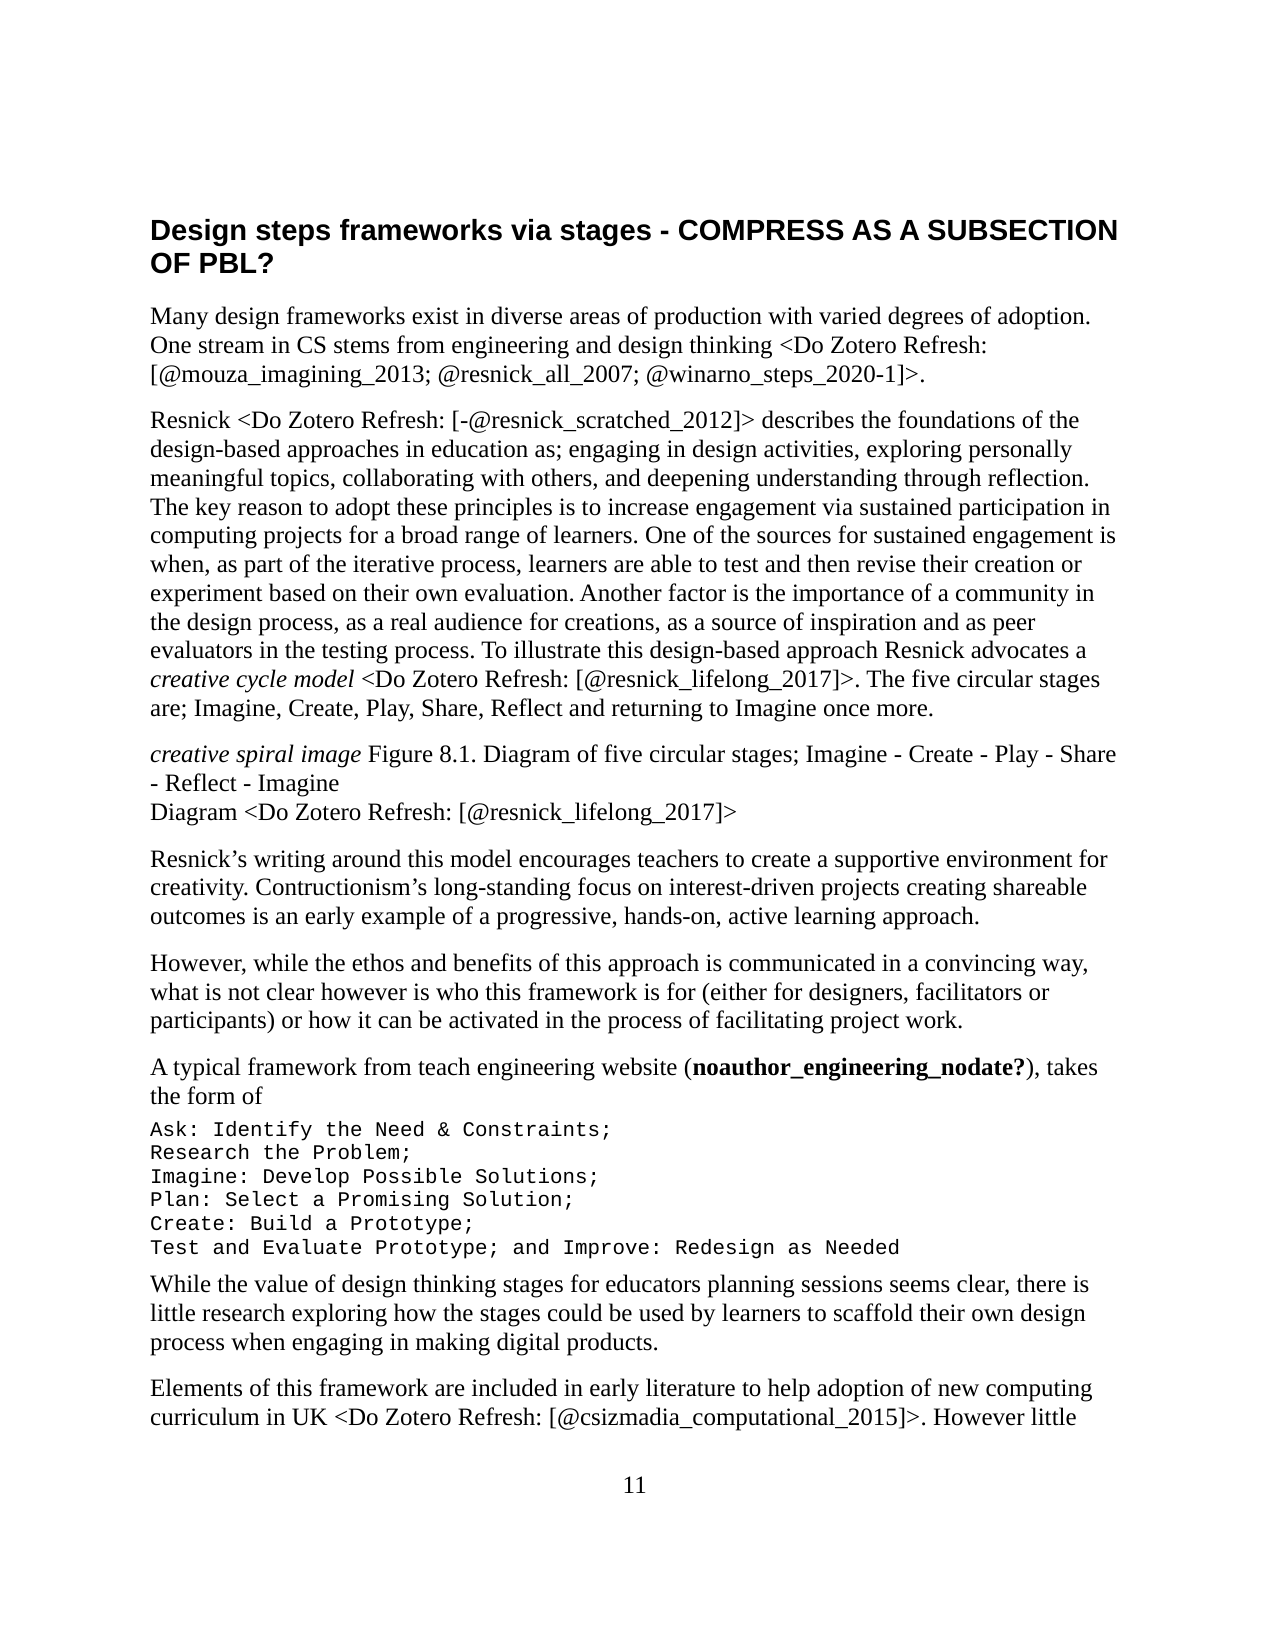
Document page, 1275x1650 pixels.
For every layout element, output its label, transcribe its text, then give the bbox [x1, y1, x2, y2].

text While the value of design thinking stages for educators planning sessions seems clear, there is little research exploring how the stages could be used by learners to scaffold their own design process when engaging in making digital products. [150, 1269, 1125, 1356]
text Resnick <Do Zotero Refresh: [-@resnick_scratched_2012]> describes the foundations of the design-based approaches in education as; engaging in design activities, exploring personally meaningful topics, collaborating with others, and deepening understanding through reflection. The key reason to adopt these principles is to increase engagement via sustained participation in computing projects for a broad range of learners. One of the sources for sustained engagement is when, as part of the iterative process, learners are able to test and then revise their creation or experiment based on their own evaluation. Another factor is the importance of a community in the design process, as a real audience for creations, as a source of inspiration and as peer evaluators in the testing process. To illustrate this design-based approach Resnick advocates a creative cycle model <Do Zotero Refresh: [@resnick_lifelong_2017]>. The five circular stages are; Imagine, Create, Play, Share, Reflect and returning to Imagine once more. [150, 405, 1125, 722]
text Elements of this framework are included in early literature to help adoption of new computing curriculum in UK <Do Zotero Refresh: [@csizmadia_computational_2015]>. However little [150, 1373, 1125, 1431]
text Imagine: Develop Possible Solutions; [150, 1166, 1125, 1189]
subtitle Design steps frameworks via stages - COMPRESS AS A SUBSECTION OF PBL? [150, 213, 1125, 280]
text Ask: Identify the Need & Constraints; [150, 1118, 1125, 1142]
text creative spiral image Figure 8.1. Diagram of five circular stages; Imagine - Create - Play - Share - Reflect - Imagine Diagram <Do Zotero Refresh: [@resnick_lifelong_2017]> [150, 739, 1125, 826]
text Test and Evaluate Prototype; and Improve: Redesign as Needed [150, 1237, 1125, 1260]
text Research the Problem; [150, 1142, 1125, 1166]
text However, while the ethos and benefits of this approach is communicated in a convincing way, what is not clear however is who this framework is for (either for designers, facilitators or participants) or how it can be activated in the process of facilitating project work. [150, 948, 1125, 1034]
text Many design frameworks exist in diverse areas of production with varied degrees of adoption. One stream in CS stems from engineering and design thinking <Do Zotero Refresh: [@mouza_imagining_2013; @resnick_all_2007; @winarno_steps_2020-1]>. [150, 301, 1125, 387]
text Plan: Select a Promising Solution; [150, 1189, 1125, 1213]
text Create: Build a Prototype; [150, 1213, 1125, 1237]
text Resnick’s writing around this model encourages teachers to create a supportive environment for creativity. Contructionism’s long-standing focus on interest-driven projects creating shareable outcomes is an early example of a progressive, hands-on, active learning approach. [150, 844, 1125, 930]
text A typical framework from teach engineering website (noauthor_engineering_nodate?), takes the form of [150, 1052, 1125, 1109]
